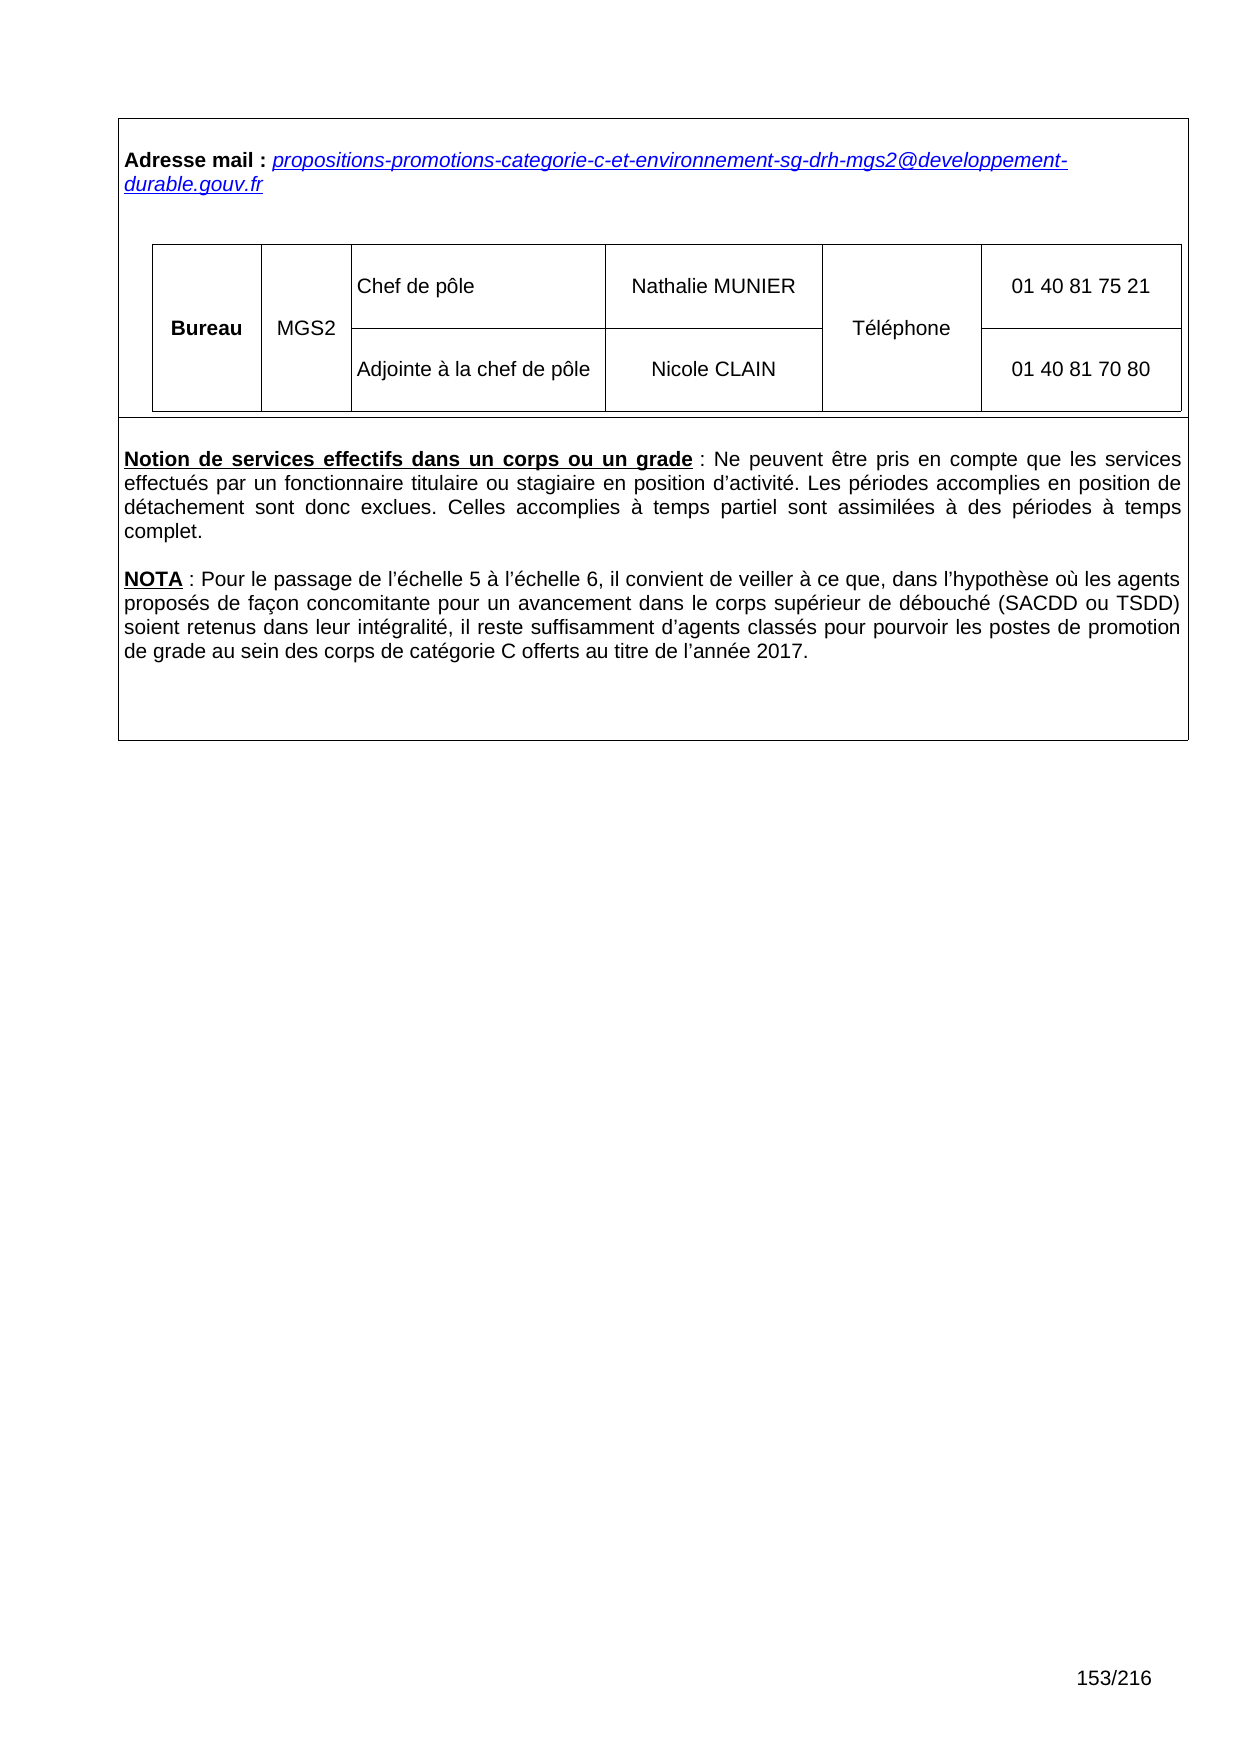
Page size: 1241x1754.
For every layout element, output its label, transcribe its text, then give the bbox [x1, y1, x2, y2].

table_cell Adjointe à la chef de pôle [352, 329, 605, 411]
table_cell Nicole CLAIN [606, 329, 822, 411]
table_cell 01 40 81 70 80 [982, 329, 1181, 411]
table_header MGS2 [262, 245, 351, 411]
table_header 01 40 81 75 21 [982, 245, 1181, 327]
table_header Téléphone [823, 245, 981, 411]
table_header Bureau [153, 245, 261, 411]
table_header Nathalie MUNIER [606, 245, 822, 327]
table_cell Notion de services effectifs dans un corps ou un grade : Ne peuvent être pris en compte que les services effectués par un fonctionnaire titulaire ou stagiaire en position d’activité. Les périodes accomplies en position de détachement sont donc exclues. Celles accomplies à temps partiel sont assimilées à des périodes à temps complet. NOTA : Pour le passage de l’échelle 5 à l’échelle 6, il convient de veiller à ce que, dans l’hypothèse où les agents proposés de façon concomitante pour un avancement dans le corps supérieur de débouché (SACDD ou TSDD) soient retenus dans leur intégralité, il reste suffisamment d’agents classés pour pourvoir les postes de promotion de grade au sein des corps de catégorie C offerts au titre de l’année 2017. [119, 418, 1188, 740]
table_cell Adresse mail : propositions-promotions-categorie-c-et-environnement-sg-drh-mgs2@developpement-durable.gouv.fr [119, 119, 1188, 417]
table_header Chef de pôle [352, 245, 605, 327]
